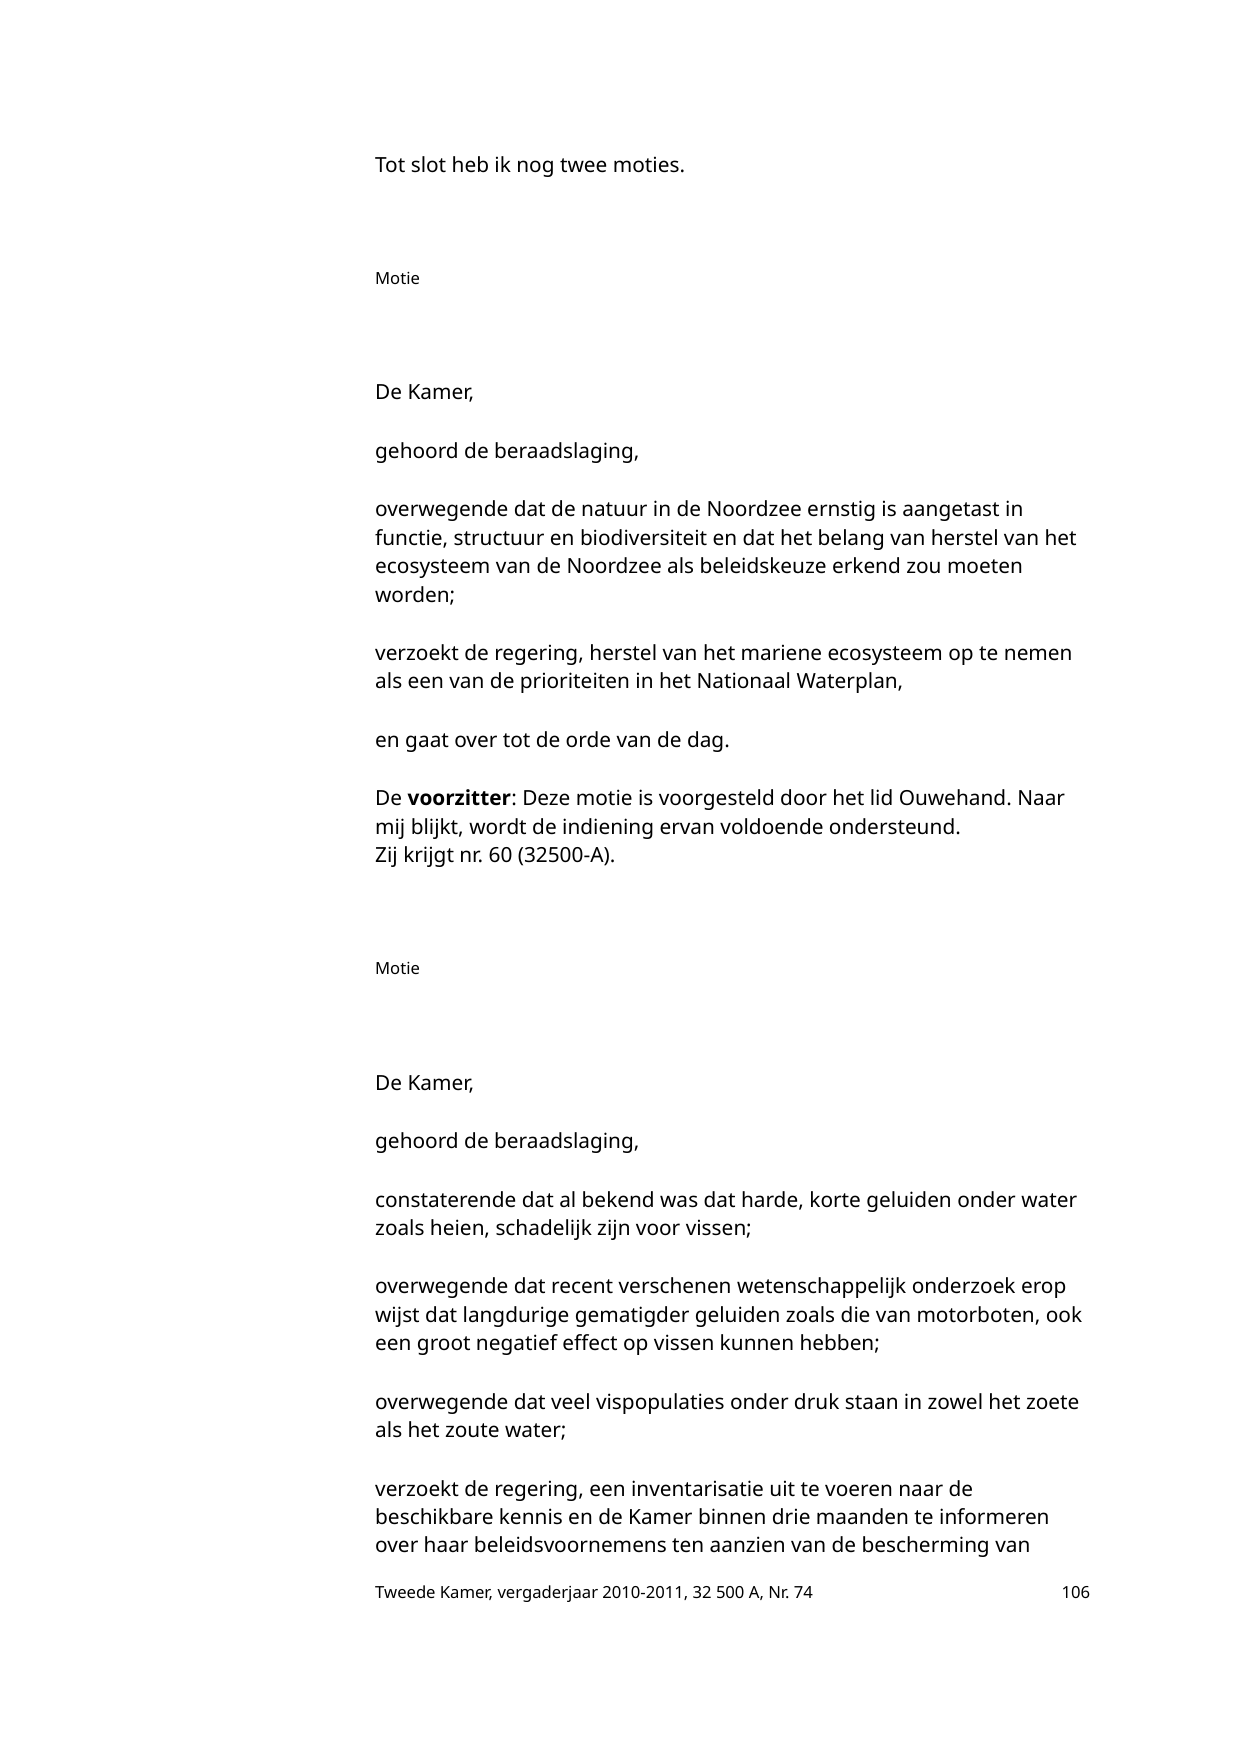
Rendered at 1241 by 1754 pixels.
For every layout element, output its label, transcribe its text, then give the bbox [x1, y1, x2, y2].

table_header Motie [375, 266, 1090, 319]
text Zij krijgt nr. 60 (32500-A). [375, 840, 1090, 869]
text De Kamer, [375, 377, 1090, 406]
text constaterende dat al bekend was dat harde, korte geluiden onder water zoals heien, schadelijk zijn voor vissen; [375, 1185, 1090, 1242]
text overwegende dat de natuur in de Noordzee ernstig is aangetast in functie, structuur en biodiversiteit en dat het belang van herstel van het ecosysteem van de Noordzee als beleidskeuze erkend zou moeten worden; [375, 494, 1090, 608]
text overwegende dat recent verschenen wetenschappelijk onderzoek erop wijst dat langdurige gematigder geluiden zoals die van motorboten, ook een groot negatief effect op vissen kunnen hebben; [375, 1272, 1090, 1357]
text De Kamer, [375, 1068, 1090, 1096]
text De voorzitter: Deze motie is voorgesteld door het lid Ouwehand. Naar mij blijkt, wordt de indiening ervan voldoende ondersteund. [375, 783, 1090, 840]
text gehoord de beraadslaging, [375, 1126, 1090, 1155]
text en gaat over tot de orde van de dag. [375, 725, 1090, 753]
table_header Motie [375, 957, 1090, 1009]
text verzoekt de regering, herstel van het mariene ecosysteem op te nemen als een van de prioriteiten in het Nationaal Waterplan, [375, 638, 1090, 695]
text gehoord de beraadslaging, [375, 436, 1090, 464]
text verzoekt de regering, een inventarisatie uit te voeren naar de beschikbare kennis en de Kamer binnen drie maanden te informeren over haar beleidsvoornemens ten aanzien van de bescherming van [375, 1474, 1090, 1559]
text overwegende dat veel vispopulaties onder druk staan in zowel het zoete als het zoute water; [375, 1387, 1090, 1444]
text Tot slot heb ik nog twee moties. [375, 150, 1090, 178]
